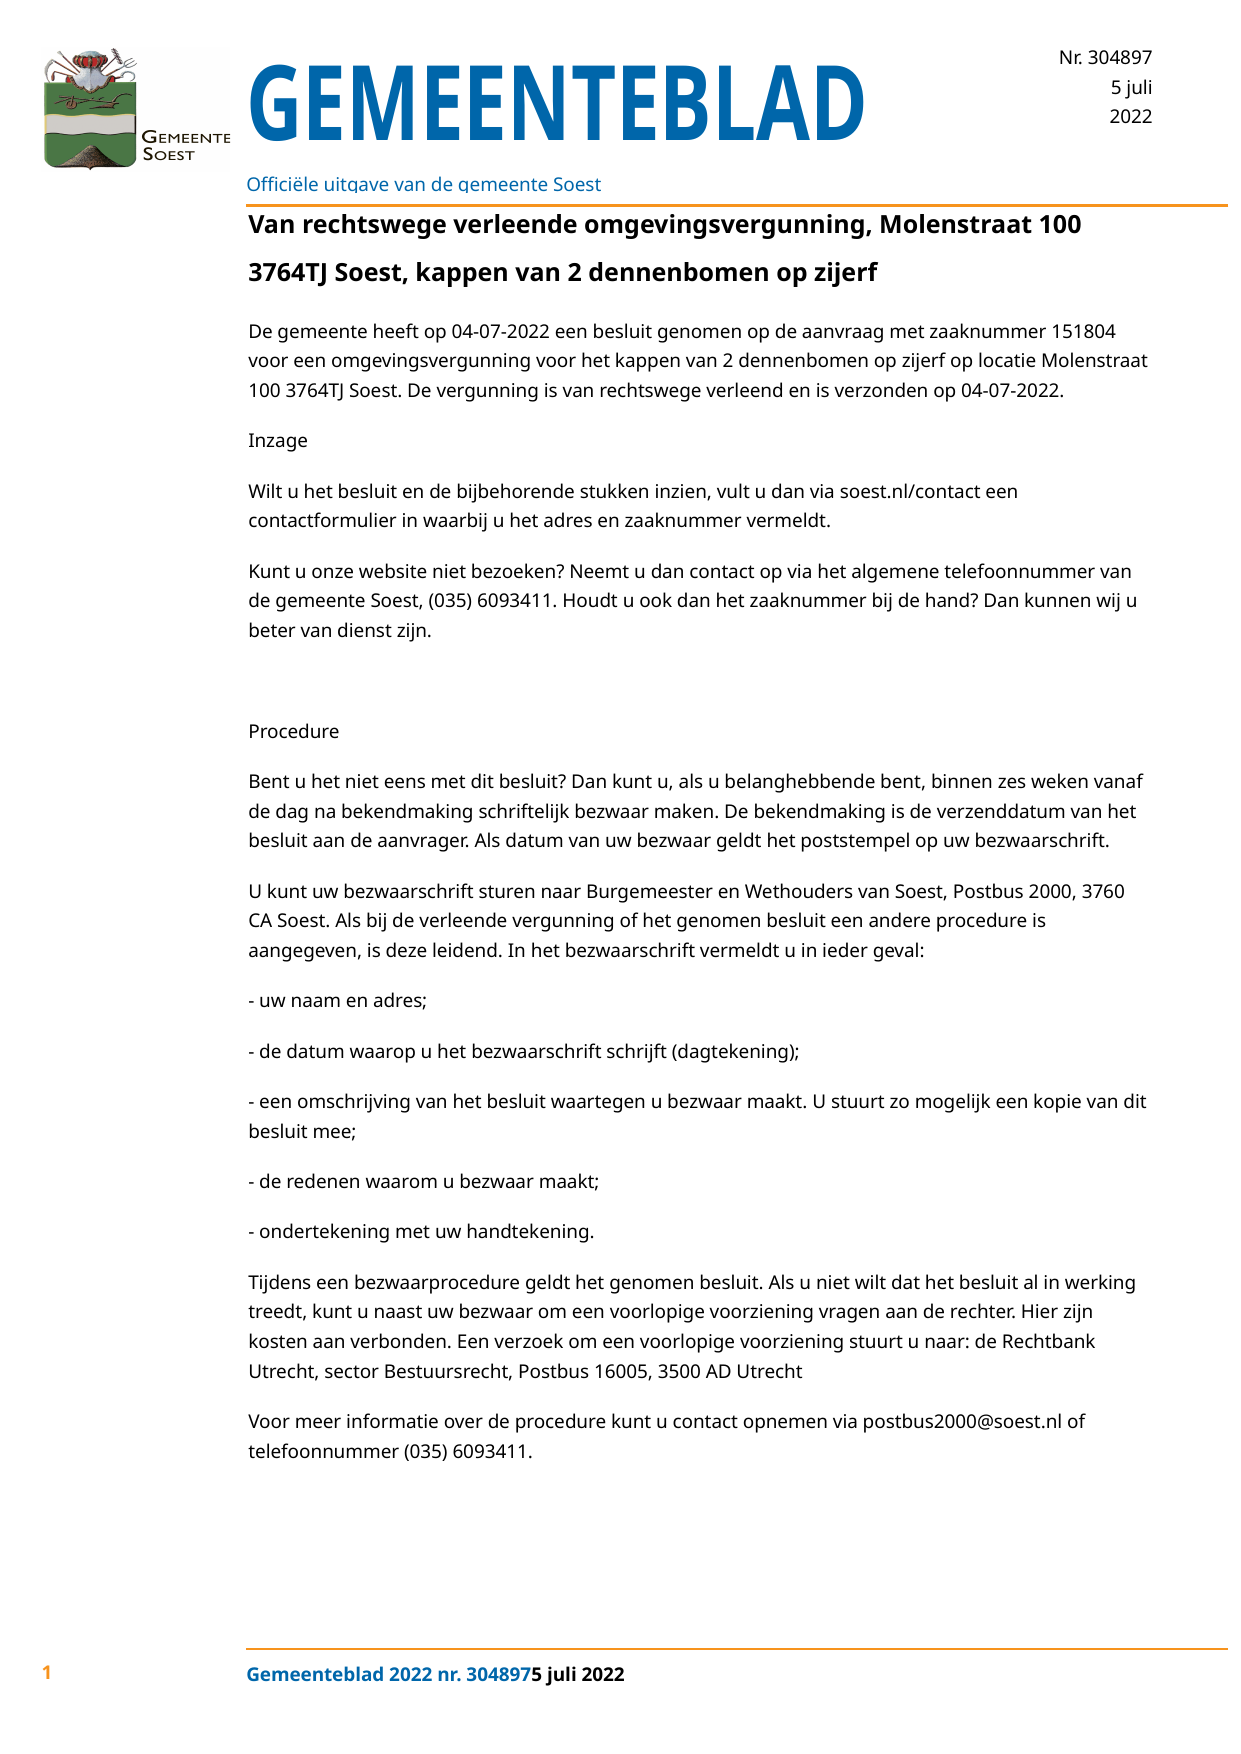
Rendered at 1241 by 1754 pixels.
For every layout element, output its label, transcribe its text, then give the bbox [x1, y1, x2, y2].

text Inzage [248, 427, 1152, 453]
text Van rechtswege verleende omgevingsvergunning, Molenstraat 100 3764TJ Soest, kappen van 2 dennenbomen op zijerf [248, 207, 1152, 288]
text De gemeente heeft op 04-07-2022 een besluit genomen op de aanvraag met zaaknummer 151804 voor een omgevingsvergunning voor het kappen van 2 dennenbomen op zijerf op locatie Molenstraat 100 3764TJ Soest. De vergunning is van rechtswege verleend en is verzonden op 04-07-2022. [248, 318, 1152, 403]
text Voor meer informatie over de procedure kunt u contact opnemen via postbus2000@soest.nl of telefoonnummer (035) 6093411. [248, 1408, 1152, 1464]
text - een omschrijving van het besluit waartegen u bezwaar maakt. U stuurt zo mogelijk een kopie van dit besluit mee; [248, 1088, 1152, 1144]
text - de datum waarop u het bezwaarschrift schrijft (dagtekening); [248, 1038, 1152, 1064]
text Bent u het niet eens met dit besluit? Dan kunt u, als u belanghebbende bent, binnen zes weken vanaf de dag na bekendmaking schriftelijk bezwaar maken. De bekendmaking is de verzenddatum van het besluit aan de aanvrager. Als datum van uw bezwaar geldt het poststempel op uw bezwaarschrift. [248, 768, 1152, 853]
text Procedure [248, 718, 1152, 744]
text - ondertekening met uw handtekening. [248, 1219, 1152, 1244]
text - de redenen waarom u bezwaar maakt; [248, 1168, 1152, 1194]
text Wilt u het besluit en de bijbehorende stukken inzien, vult u dan via soest.nl/contact een contactformulier in waarbij u het adres en zaaknummer vermeldt. [248, 478, 1152, 533]
text Tijdens een bezwaarprocedure geldt het genomen besluit. Als u niet wilt dat het besluit al in werking treedt, kunt u naast uw bezwaar om een voorlopige voorziening vragen aan de rechter. Hier zijn kosten aan verbonden. Een verzoek om een voorlopige voorziening stuurt u naar: de Rechtbank Utrecht, sector Bestuursrecht, Postbus 16005, 3500 AD Utrecht [248, 1269, 1152, 1384]
text U kunt uw bezwaarschrift sturen naar Burgemeester en Wethouders van Soest, Postbus 2000, 3760 CA Soest. Als bij de verleende vergunning of het genomen besluit een andere procedure is aangegeven, is deze leidend. In het bezwaarschrift vermeldt u in ieder geval: [248, 878, 1152, 963]
text Kunt u onze website niet bezoeken? Neemt u dan contact op via het algemene telefoonnummer van de gemeente Soest, (035) 6093411. Houdt u ook dan het zaaknummer bij de hand? Dan kunnen wij u beter van dienst zijn. [248, 558, 1152, 643]
picture [41, 47, 231, 172]
text - uw naam en adres; [248, 987, 1152, 1013]
